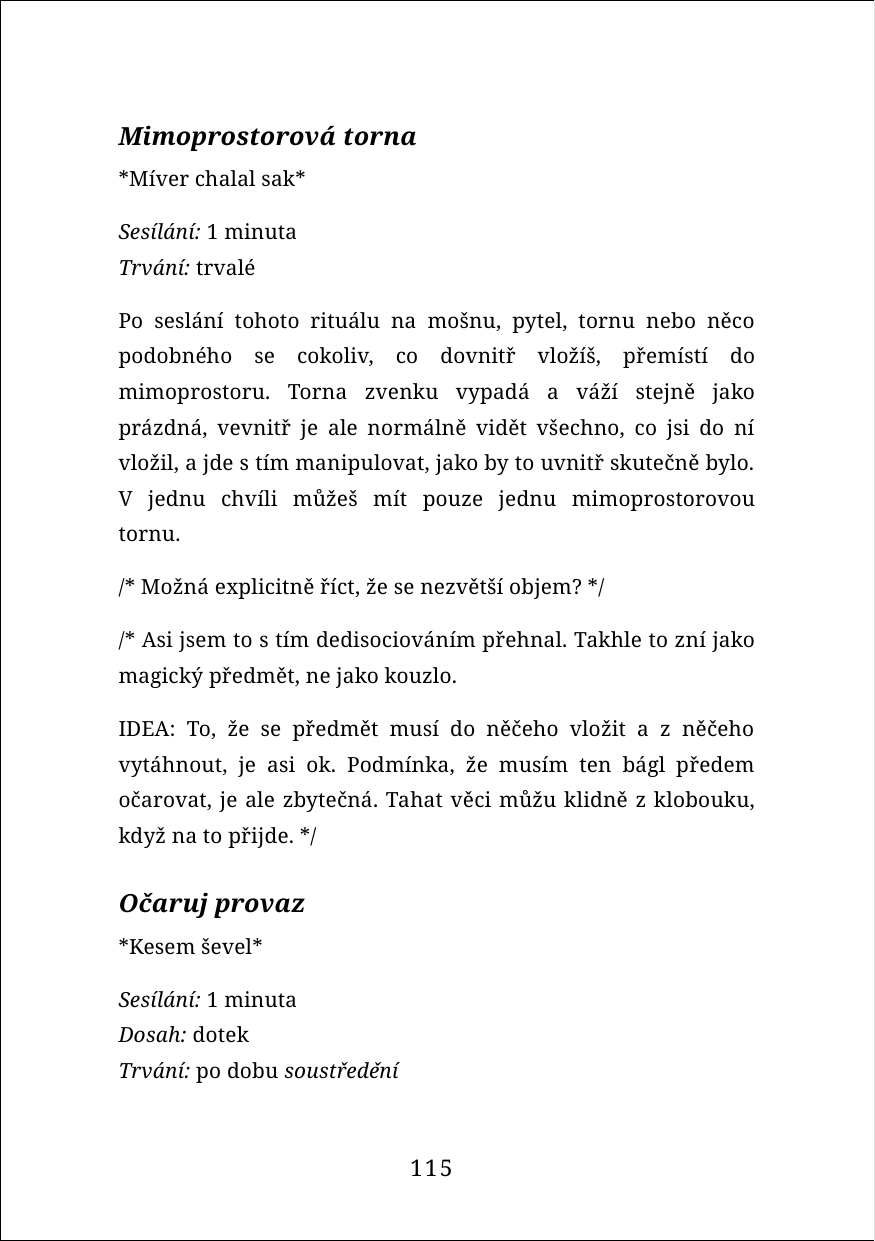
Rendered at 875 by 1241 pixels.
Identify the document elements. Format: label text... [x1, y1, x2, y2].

text Sesílání: 1 minuta Trvání: trvalé [118, 217, 756, 281]
text Po seslání tohoto rituálu na mošnu, pytel, tornu nebo něco podobného se cokoliv, co dovnitř vložíš, přemístí do mimoprostoru. Torna zvenku vypadá a váží stejně jako prázdná, vevnitř je ale normálně vidět všechno, co jsi do ní vložil, a jde s tím manipulovat, jako by to uvnitř skutečně bylo. V jednu chvíli můžeš mít pouze jednu mimoprostorovou tornu. [118, 306, 756, 548]
subtitle Očaruj provaz [118, 886, 756, 920]
text *Kesem ševel* [118, 932, 756, 960]
subtitle Mimoprostorová torna [118, 118, 756, 152]
text /* Možná explicitně říct, že se nezvětší objem? */ [118, 572, 756, 601]
text Sesílání: 1 minuta Dosah: dotek Trvání: po dobu soustředění [118, 985, 756, 1084]
text /* Asi jsem to s tím dedisociováním přehnal. Takhle to zní jako magický předmět, ne jako kouzlo. [118, 626, 756, 689]
text *Míver chalal sak* [118, 164, 756, 192]
text IDEA: To, že se předmět musí do něčeho vložit a z něčeho vytáhnout, je asi ok. Podmínka, že musím ten bágl předem očarovat, je ale zbytečná. Tahat věci můžu klidně z klobouku, když na to přijde. */ [118, 714, 756, 849]
